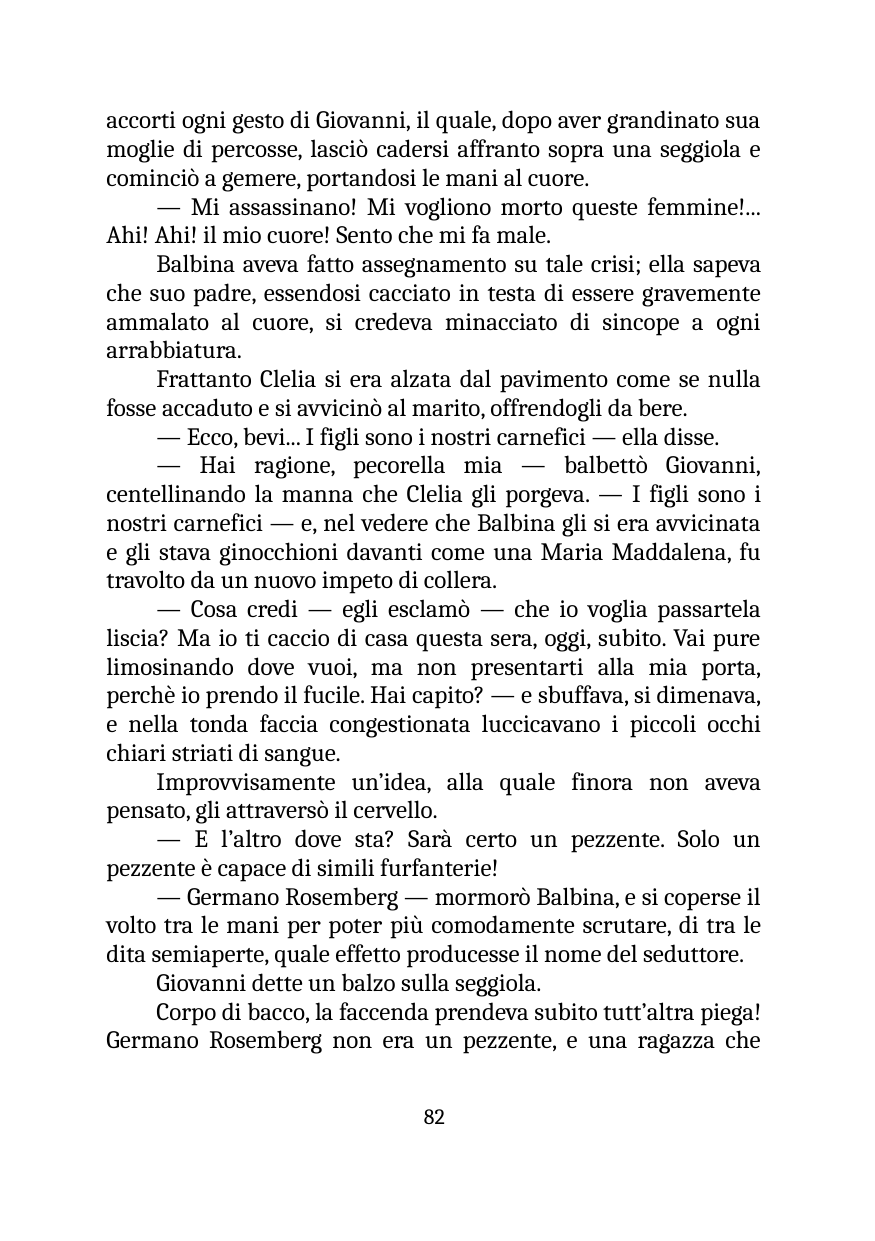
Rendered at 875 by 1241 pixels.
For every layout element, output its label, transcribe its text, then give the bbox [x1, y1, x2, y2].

text — E l’altro dove sta? Sarà certo un pezzente. Solo un pezzente è capace di simili furfanterie! [106, 825, 762, 882]
text Giovanni dette un balzo sulla seggiola. [106, 969, 762, 997]
text accorti ogni gesto di Giovanni, il quale, dopo aver grandinato sua moglie di percosse, lasciò cadersi affranto sopra una seggiola e cominciò a gemere, portandosi le mani al cuore. [106, 106, 762, 192]
text Frattanto Clelia si era alzata dal pavimento come se nulla fosse accaduto e si avvicinò al marito, offrendogli da bere. [106, 365, 762, 422]
text — Cosa credi — egli esclamò — che io voglia passartela liscia? Ma io ti caccio di casa questa sera, oggi, subito. Vai pure limosinando dove vuoi, ma non presentarti alla mia porta, perchè io prendo il fucile. Hai capito? — e sbuffava, si dimenava, e nella tonda faccia congestionata luccicavano i piccoli occhi chiari striati di sangue. [106, 595, 762, 767]
text Corpo di bacco, la faccenda prendeva subito tutt’altra piega! Germano Rosemberg non era un pezzente, e una ragazza che [106, 997, 762, 1055]
text Improvvisamente un’idea, alla quale finora non aveva pensato, gli attraversò il cervello. [106, 767, 762, 825]
text — Germano Rosemberg — mormorò Balbina, e si coperse il volto tra le mani per poter più comodamente scrutare, di tra le dita semiaperte, quale effetto producesse il nome del seduttore. [106, 882, 762, 969]
text — Mi assassinano! Mi vogliono morto queste femmine!... Ahi! Ahi! il mio cuore! Sento che mi fa male. [106, 192, 762, 250]
text — Hai ragione, pecorella mia — balbettò Giovanni, centellinando la manna che Clelia gli porgeva. — I figli sono i nostri carnefici — e, nel vedere che Balbina gli si era avvicinata e gli stava ginocchioni davanti come una Maria Maddalena, fu travolto da un nuovo impeto di collera. [106, 451, 762, 595]
text — Ecco, bevi... I figli sono i nostri carnefici — ella disse. [106, 422, 762, 451]
text Balbina aveva fatto assegnamento su tale crisi; ella sapeva che suo padre, essendosi cacciato in testa di essere gravemente ammalato al cuore, si credeva minacciato di sincope a ogni arrabbiatura. [106, 250, 762, 365]
